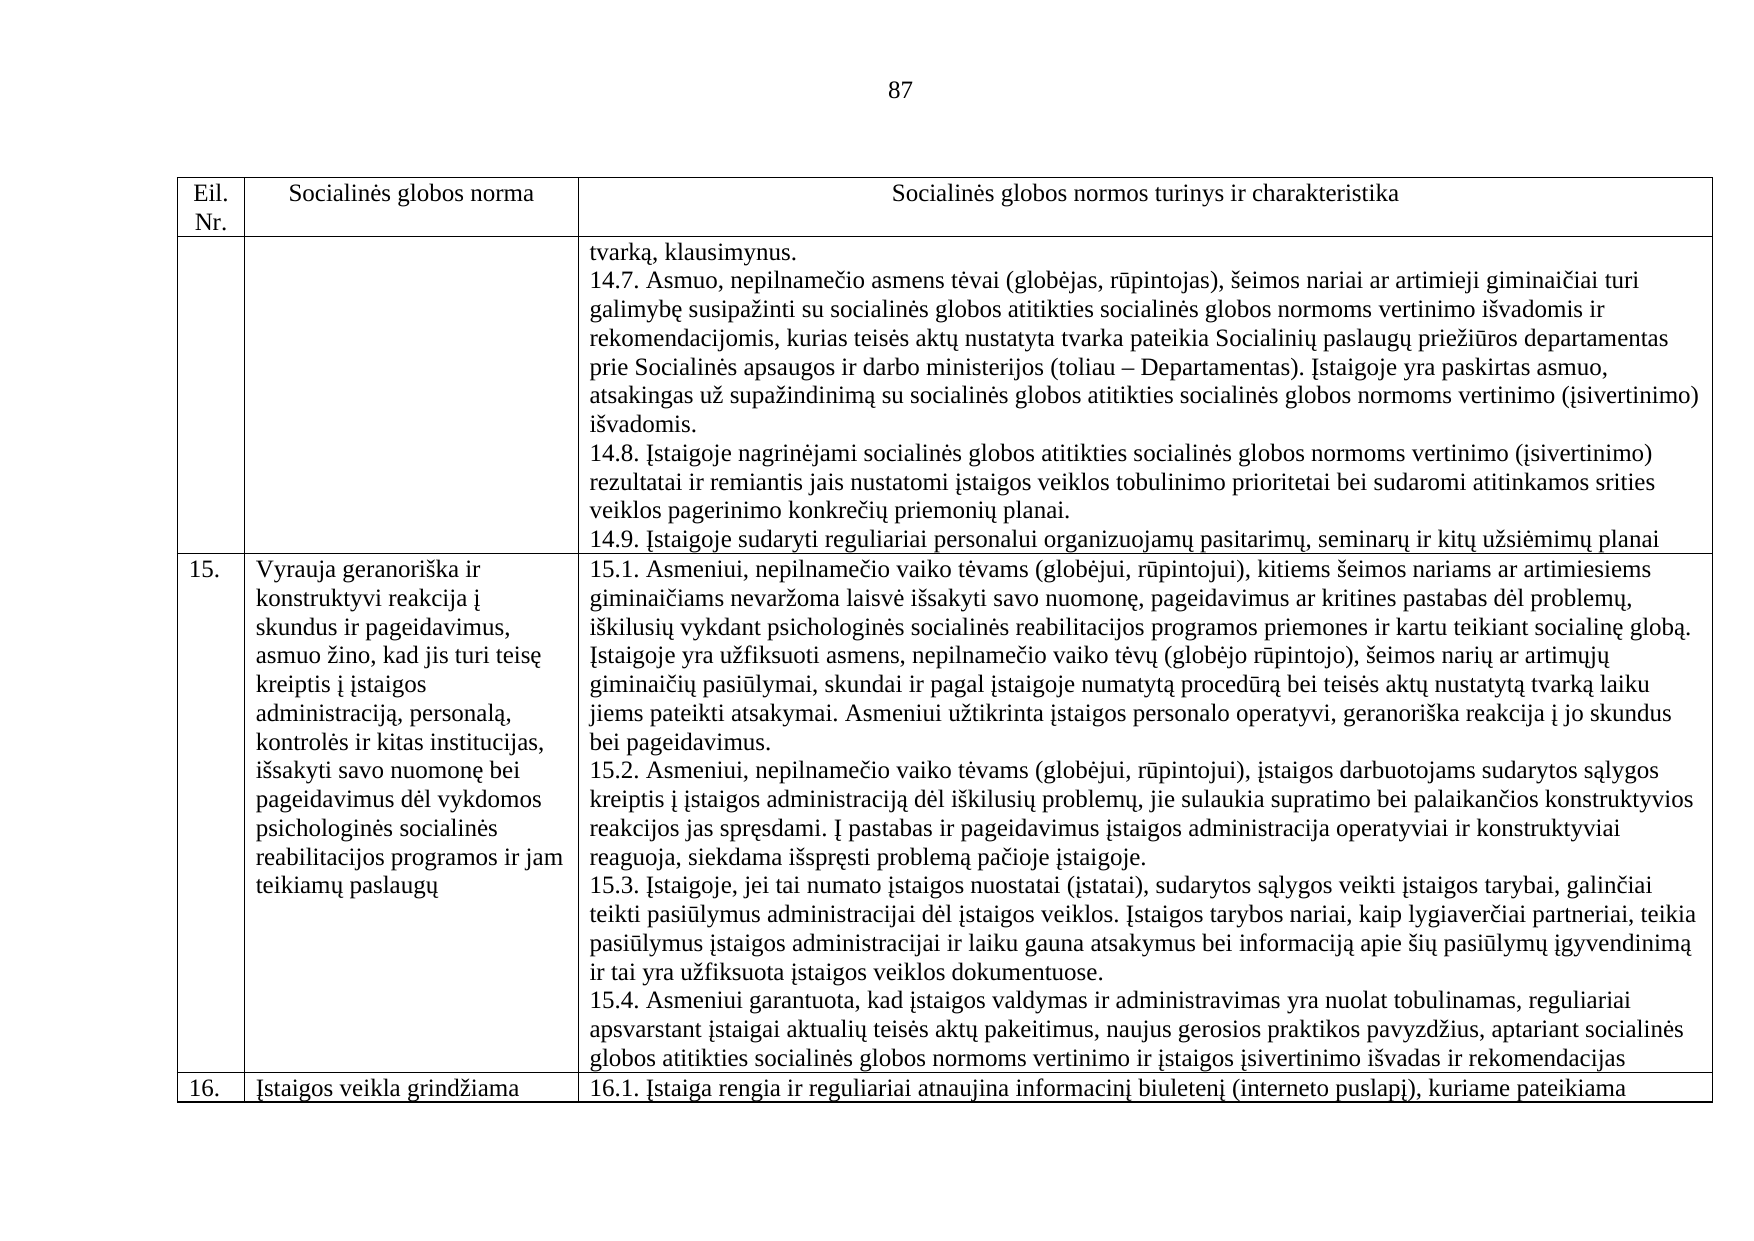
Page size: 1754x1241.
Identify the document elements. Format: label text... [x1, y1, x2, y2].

table_cell 15.1. Asmeniui, nepilnamečio vaiko tėvams (globėjui, rūpintojui), kitiems šeimos nariams ar artimiesiems giminaičiams nevaržoma laisvė išsakyti savo nuomonę, pageidavimus ar kritines pastabas dėl problemų, iškilusių vykdant psichologinės socialinės reabilitacijos programos priemones ir kartu teikiant socialinę globą. Įstaigoje yra užfiksuoti asmens, nepilnamečio vaiko tėvų (globėjo rūpintojo), šeimos narių ar artimųjų giminaičių pasiūlymai, skundai ir pagal įstaigoje numatytą procedūrą bei teisės aktų nustatytą tvarką laiku jiems pateikti atsakymai. Asmeniui užtikrinta įstaigos personalo operatyvi, geranoriška reakcija į jo skundus bei pageidavimus. 15.2. Asmeniui, nepilnamečio vaiko tėvams (globėjui, rūpintojui), įstaigos darbuotojams sudarytos sąlygos kreiptis į įstaigos administraciją dėl iškilusių problemų, jie sulaukia supratimo bei palaikančios konstruktyvios reakcijos jas spręsdami. Į pastabas ir pageidavimus įstaigos administracija operatyviai ir konstruktyviai reaguoja, siekdama išspręsti problemą pačioje įstaigoje. 15.3. Įstaigoje, jei tai numato įstaigos nuostatai (įstatai), sudarytos sąlygos veikti įstaigos tarybai, galinčiai teikti pasiūlymus administracijai dėl įstaigos veiklos. Įstaigos tarybos nariai, kaip lygiaverčiai partneriai, teikia pasiūlymus įstaigos administracijai ir laiku gauna atsakymus bei informaciją apie šių pasiūlymų įgyvendinimą ir tai yra užfiksuota įstaigos veiklos dokumentuose. 15.4. Asmeniui garantuota, kad įstaigos valdymas ir administravimas yra nuolat tobulinamas, reguliariai apsvarstant įstaigai aktualių teisės aktų pakeitimus, naujus gerosios praktikos pavyzdžius, aptariant socialinės globos atitikties socialinės globos normoms vertinimo ir įstaigos įsivertinimo išvadas ir rekomendacijas [579, 554, 1712, 1072]
table_cell Įstaigos veikla grindžiama [245, 1073, 578, 1101]
table_cell 16. [178, 1073, 244, 1101]
table_header Socialinės globos normos turinys ir charakteristika [579, 178, 1712, 236]
table_cell 16.1. Įstaiga rengia ir reguliariai atnaujina informacinį biuletenį (interneto puslapį), kuriame pateikiama [579, 1073, 1712, 1101]
table_cell Vyrauja geranoriška ir konstruktyvi reakcija į skundus ir pageidavimus, asmuo žino, kad jis turi teisę kreiptis į įstaigos administraciją, personalą, kontrolės ir kitas institucijas, išsakyti savo nuomonę bei pageidavimus dėl vykdomos psichologinės socialinės reabilitacijos programos ir jam teikiamų paslaugų [245, 554, 578, 1072]
table_header Socialinės globos norma [245, 178, 578, 236]
table_cell 15. [178, 554, 244, 1072]
table_cell [178, 237, 244, 553]
table_header Eil. Nr. [178, 178, 244, 236]
table_cell [245, 237, 578, 553]
table_cell tvarką, klausimynus. 14.7. Asmuo, nepilnamečio asmens tėvai (globėjas, rūpintojas), šeimos nariai ar artimieji giminaičiai turi galimybę susipažinti su socialinės globos atitikties socialinės globos normoms vertinimo išvadomis ir rekomendacijomis, kurias teisės aktų nustatyta tvarka pateikia Socialinių paslaugų priežiūros departamentas prie Socialinės apsaugos ir darbo ministerijos (toliau – Departamentas). Įstaigoje yra paskirtas asmuo, atsakingas už supažindinimą su socialinės globos atitikties socialinės globos normoms vertinimo (įsivertinimo) išvadomis. 14.8. Įstaigoje nagrinėjami socialinės globos atitikties socialinės globos normoms vertinimo (įsivertinimo) rezultatai ir remiantis jais nustatomi įstaigos veiklos tobulinimo prioritetai bei sudaromi atitinkamos srities veiklos pagerinimo konkrečių priemonių planai. 14.9. Įstaigoje sudaryti reguliariai personalui organizuojamų pasitarimų, seminarų ir kitų užsiėmimų planai [579, 237, 1712, 553]
